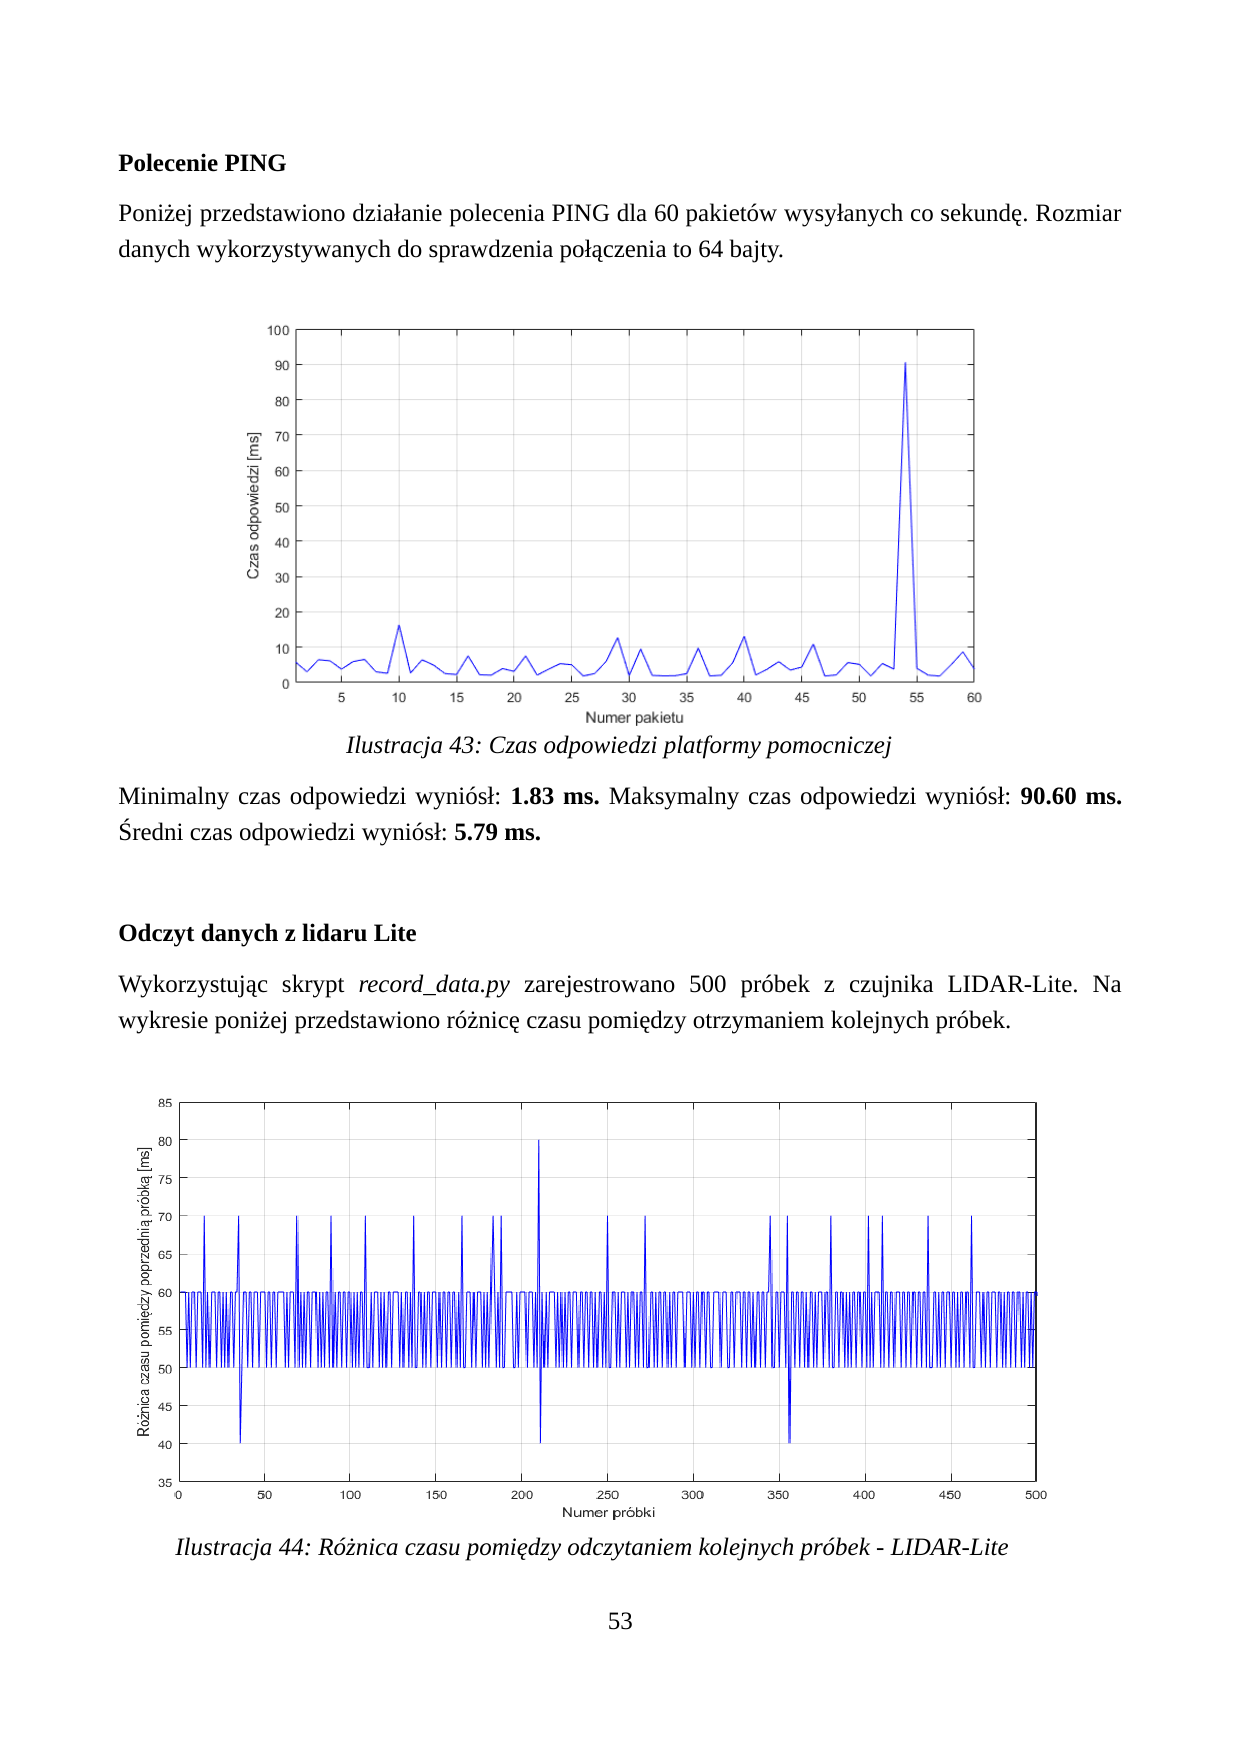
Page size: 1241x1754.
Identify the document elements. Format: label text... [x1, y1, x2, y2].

text Minimalny czas odpowiedzi wyniósł: 1.83 ms. Maksymalny czas odpowiedzi wyniósł: 90.60 ms. Średni czas odpowiedzi wyniósł: 5.79 ms. [118, 781, 1122, 845]
text Odczyt danych z lidaru Lite [118, 918, 1122, 947]
text Ilustracja 44: Różnica czasu pomiędzy odczytaniem kolejnych próbek - LIDAR-Lite [118, 1532, 1068, 1561]
picture [182, 297, 1058, 730]
text Ilustracja 43: Czas odpowiedzi platformy pomocniczej [183, 730, 1057, 759]
text Poniżej przedstawiono działanie polecenia PING dla 60 pakietów wysyłanych co sekundę. Rozmiar danych wykorzystywanych do sprawdzenia połączenia to 64 bajty. [118, 198, 1122, 263]
picture [118, 1068, 1069, 1532]
text Wykorzystując skrypt record_data.py zarejestrowano 500 próbek z czujnika LIDAR-Lite. Na wykresie poniżej przedstawiono różnicę czasu pomiędzy otrzymaniem kolejnych próbek. [118, 969, 1122, 1033]
text Polecenie PING [118, 148, 1122, 176]
